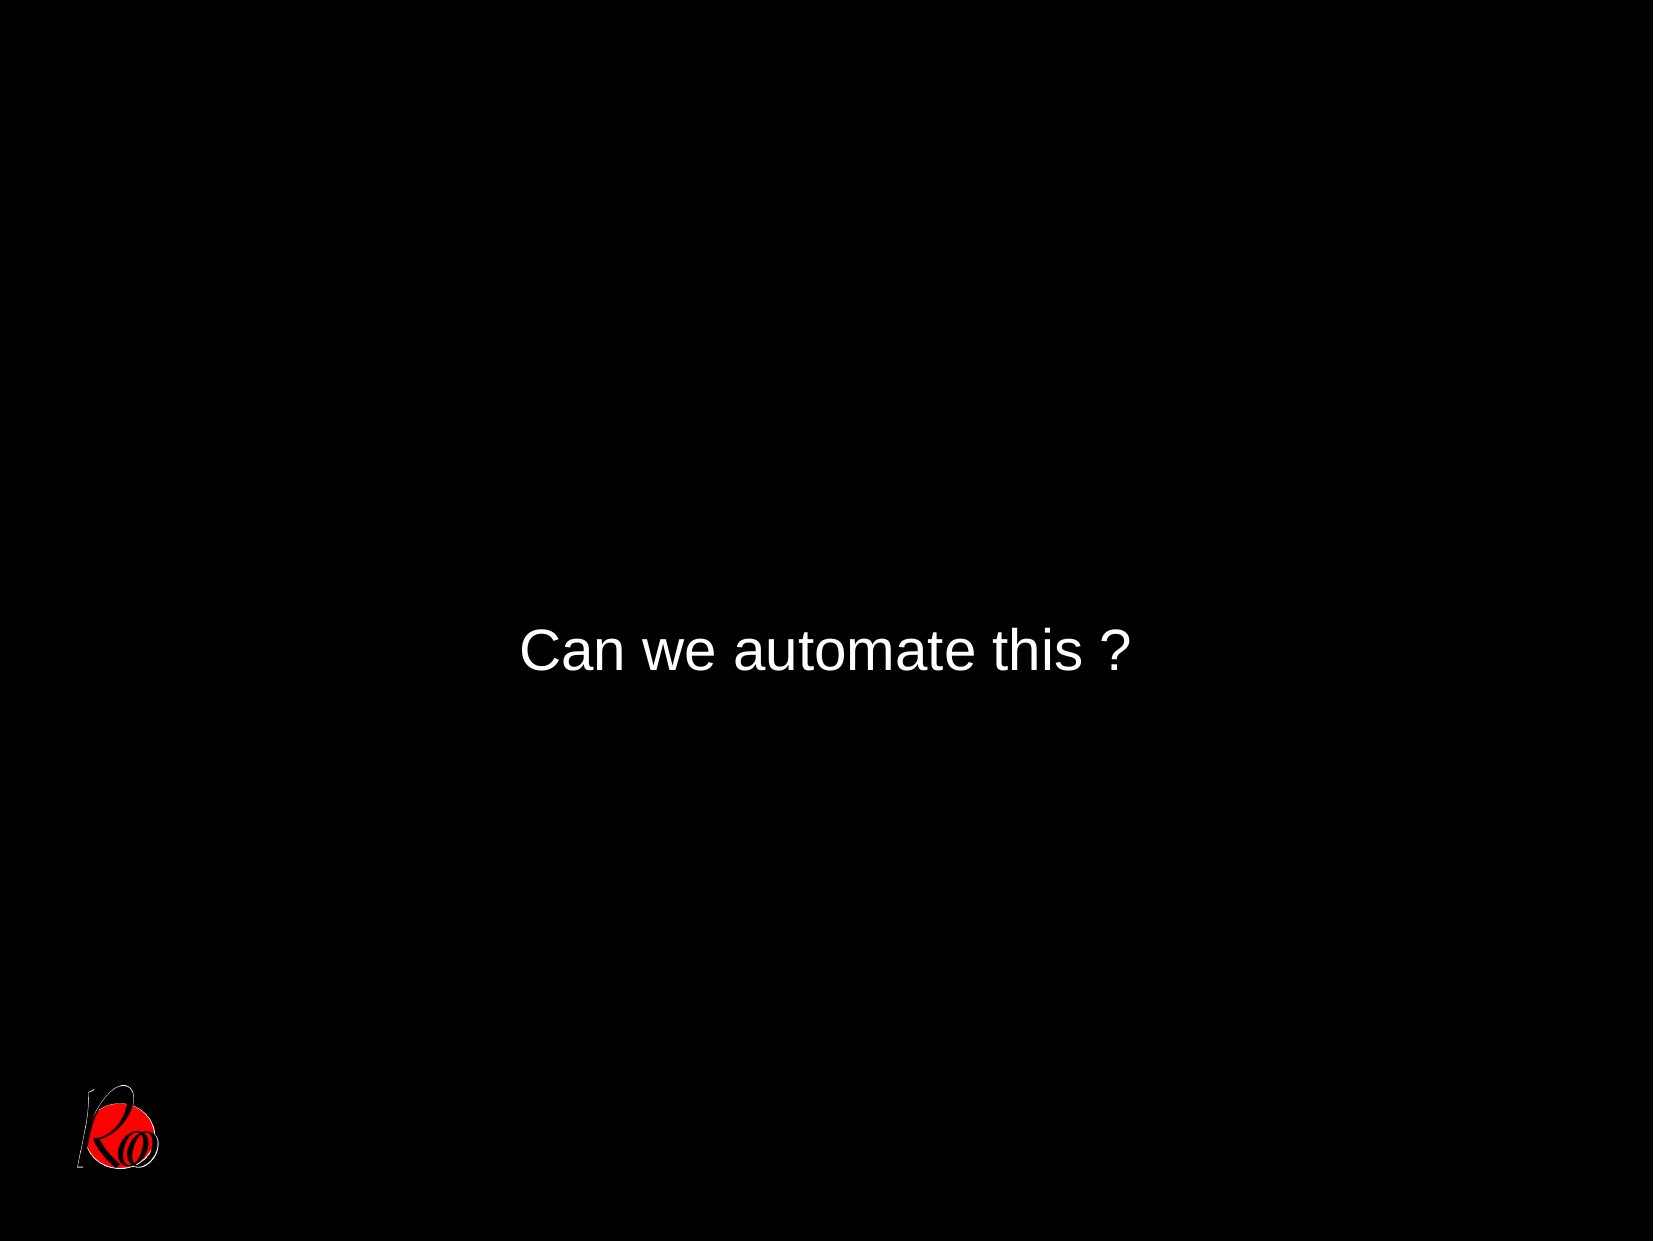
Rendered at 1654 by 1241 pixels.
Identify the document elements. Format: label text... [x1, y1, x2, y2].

picture [75, 1085, 159, 1171]
subtitle Can we automate this ? [82, 290, 1571, 1010]
